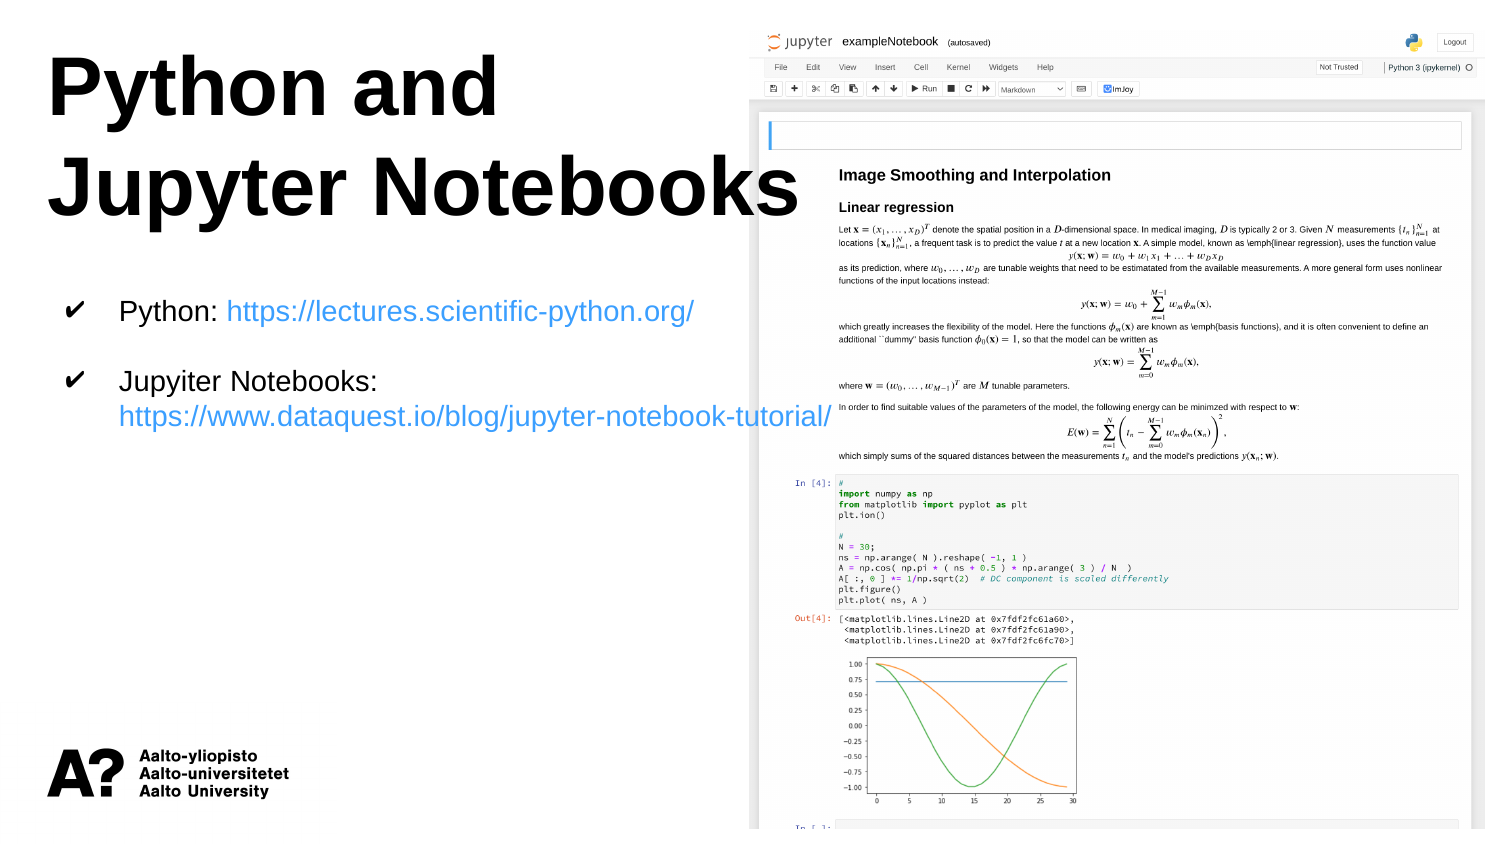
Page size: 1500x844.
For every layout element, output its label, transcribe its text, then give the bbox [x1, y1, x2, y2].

picture [749, 30, 1485, 829]
list Python and Jupyter Notebooks [47, 32, 1442, 197]
list Python: https://lectures.scientific-python.org/ Jupyiter Notebooks: https://www.dataquest.io/blog/jupyter-notebook-tutorial/ [48, 292, 1375, 829]
picture [0, 702, 337, 844]
